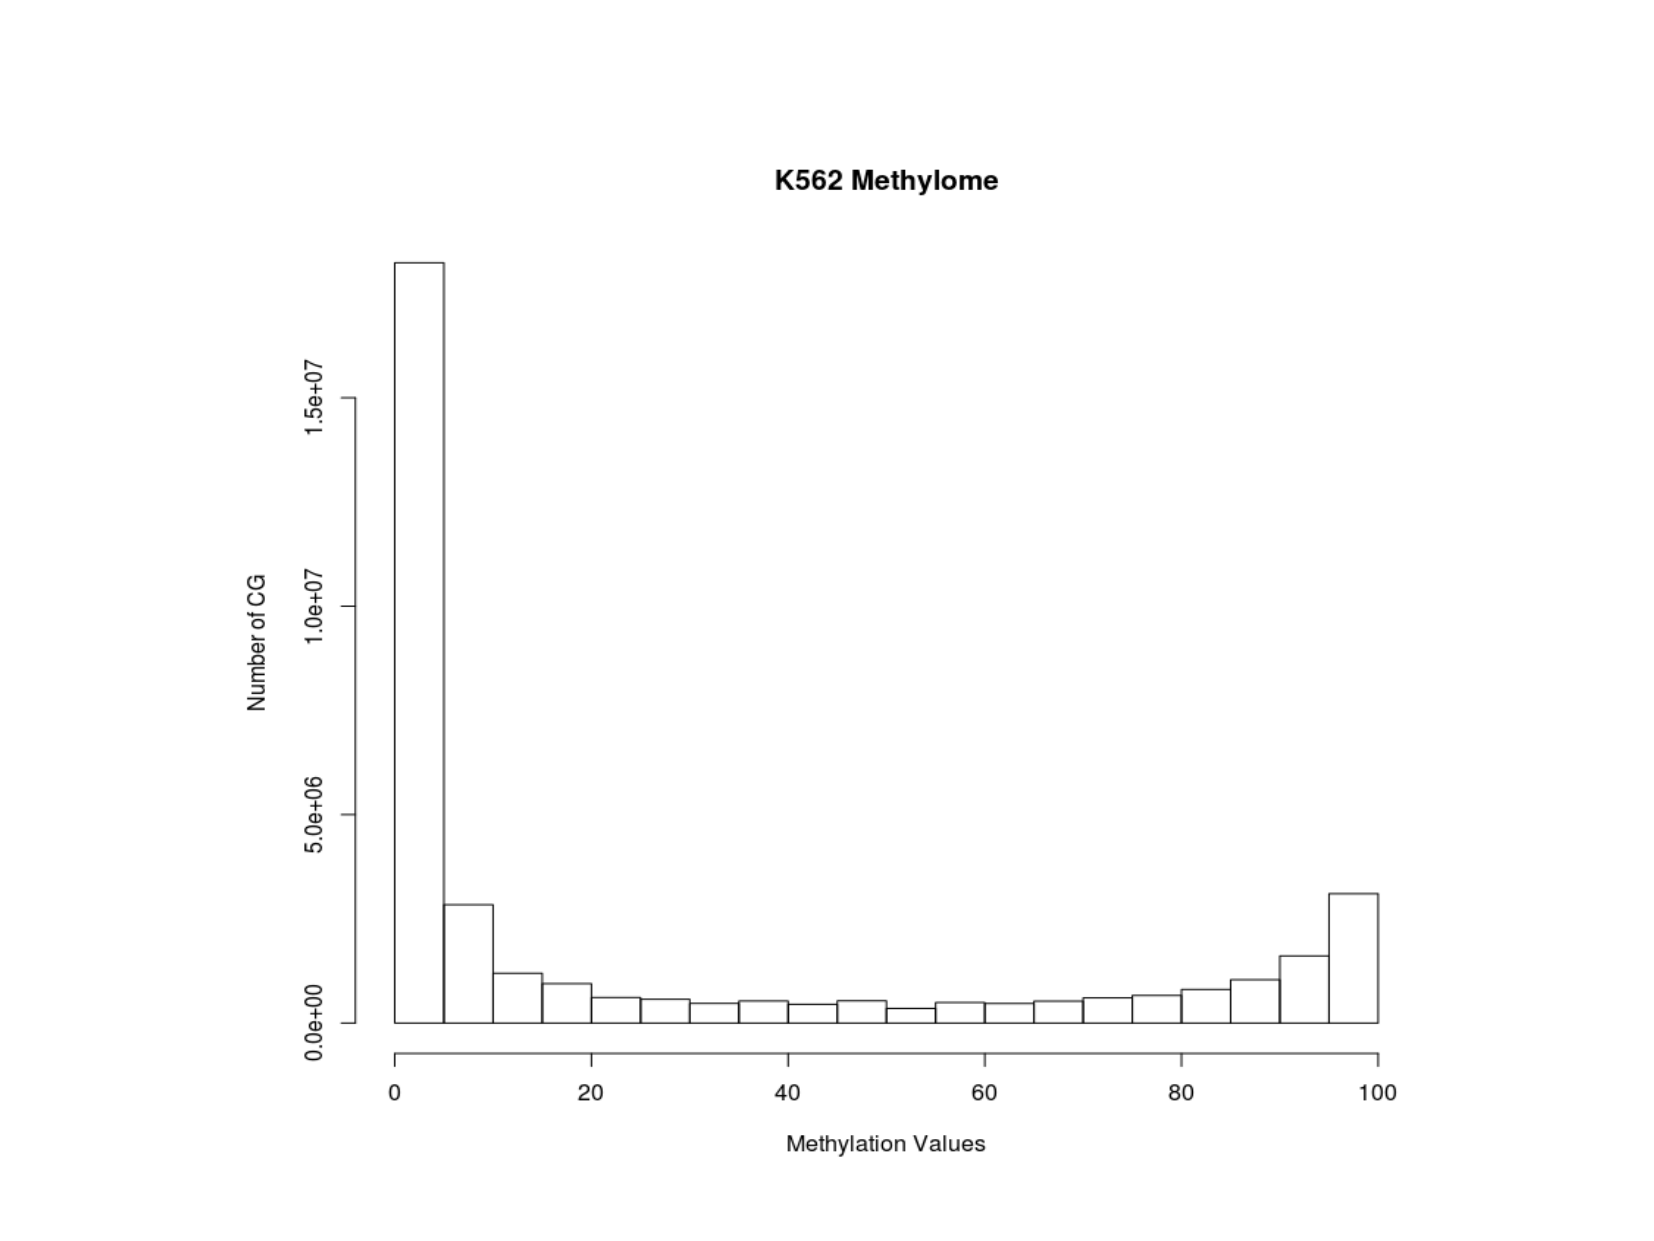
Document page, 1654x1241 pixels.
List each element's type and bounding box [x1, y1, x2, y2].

picture [240, 127, 1477, 1186]
